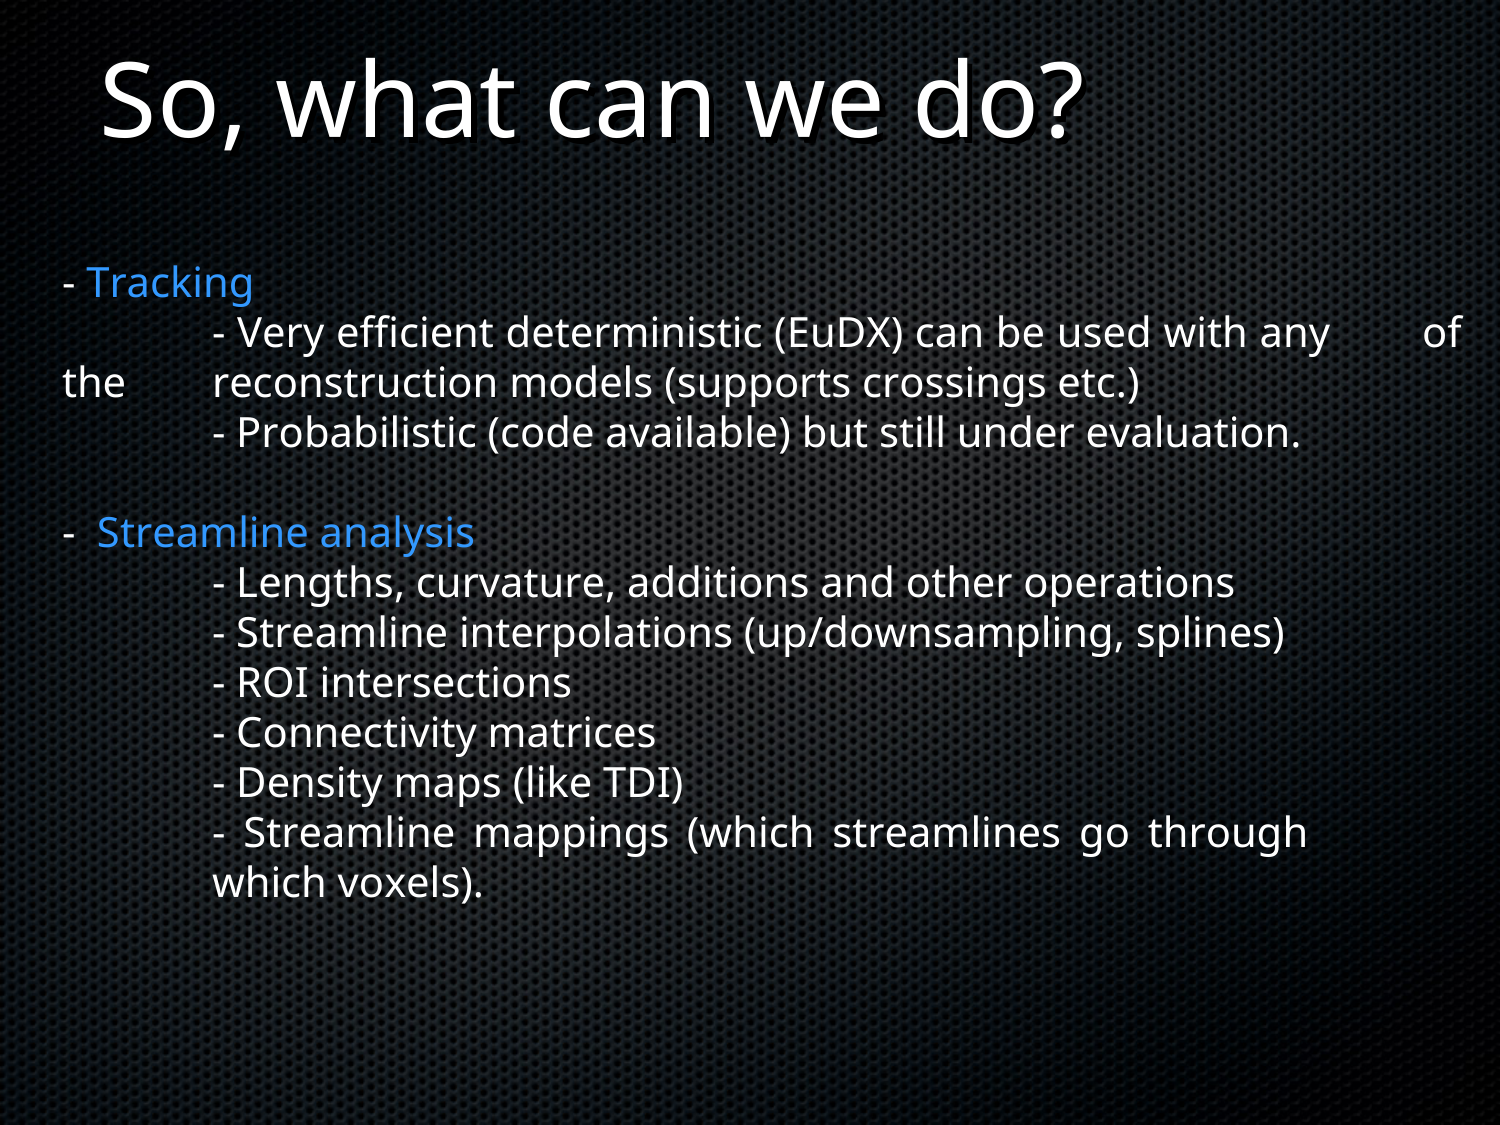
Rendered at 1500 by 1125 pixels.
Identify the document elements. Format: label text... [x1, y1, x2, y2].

title So, what can we do? [91, 11, 1411, 181]
picture [0, 0, 1500, 1125]
text_box - Tracking - Very efficient deterministic (EuDX) can be used with any of the reconstruction models (supports crossings etc.) - Probabilistic (code available) but still under evaluation. - Streamline analysis - Lengths, curvature, additions and other operations - Streamline interpolations (up/downsampling, splines) - ROI intersections - Connectivity matrices - Density maps (like TDI) - Streamline mappings (which streamlines go through which voxels). [47, 248, 1477, 1125]
